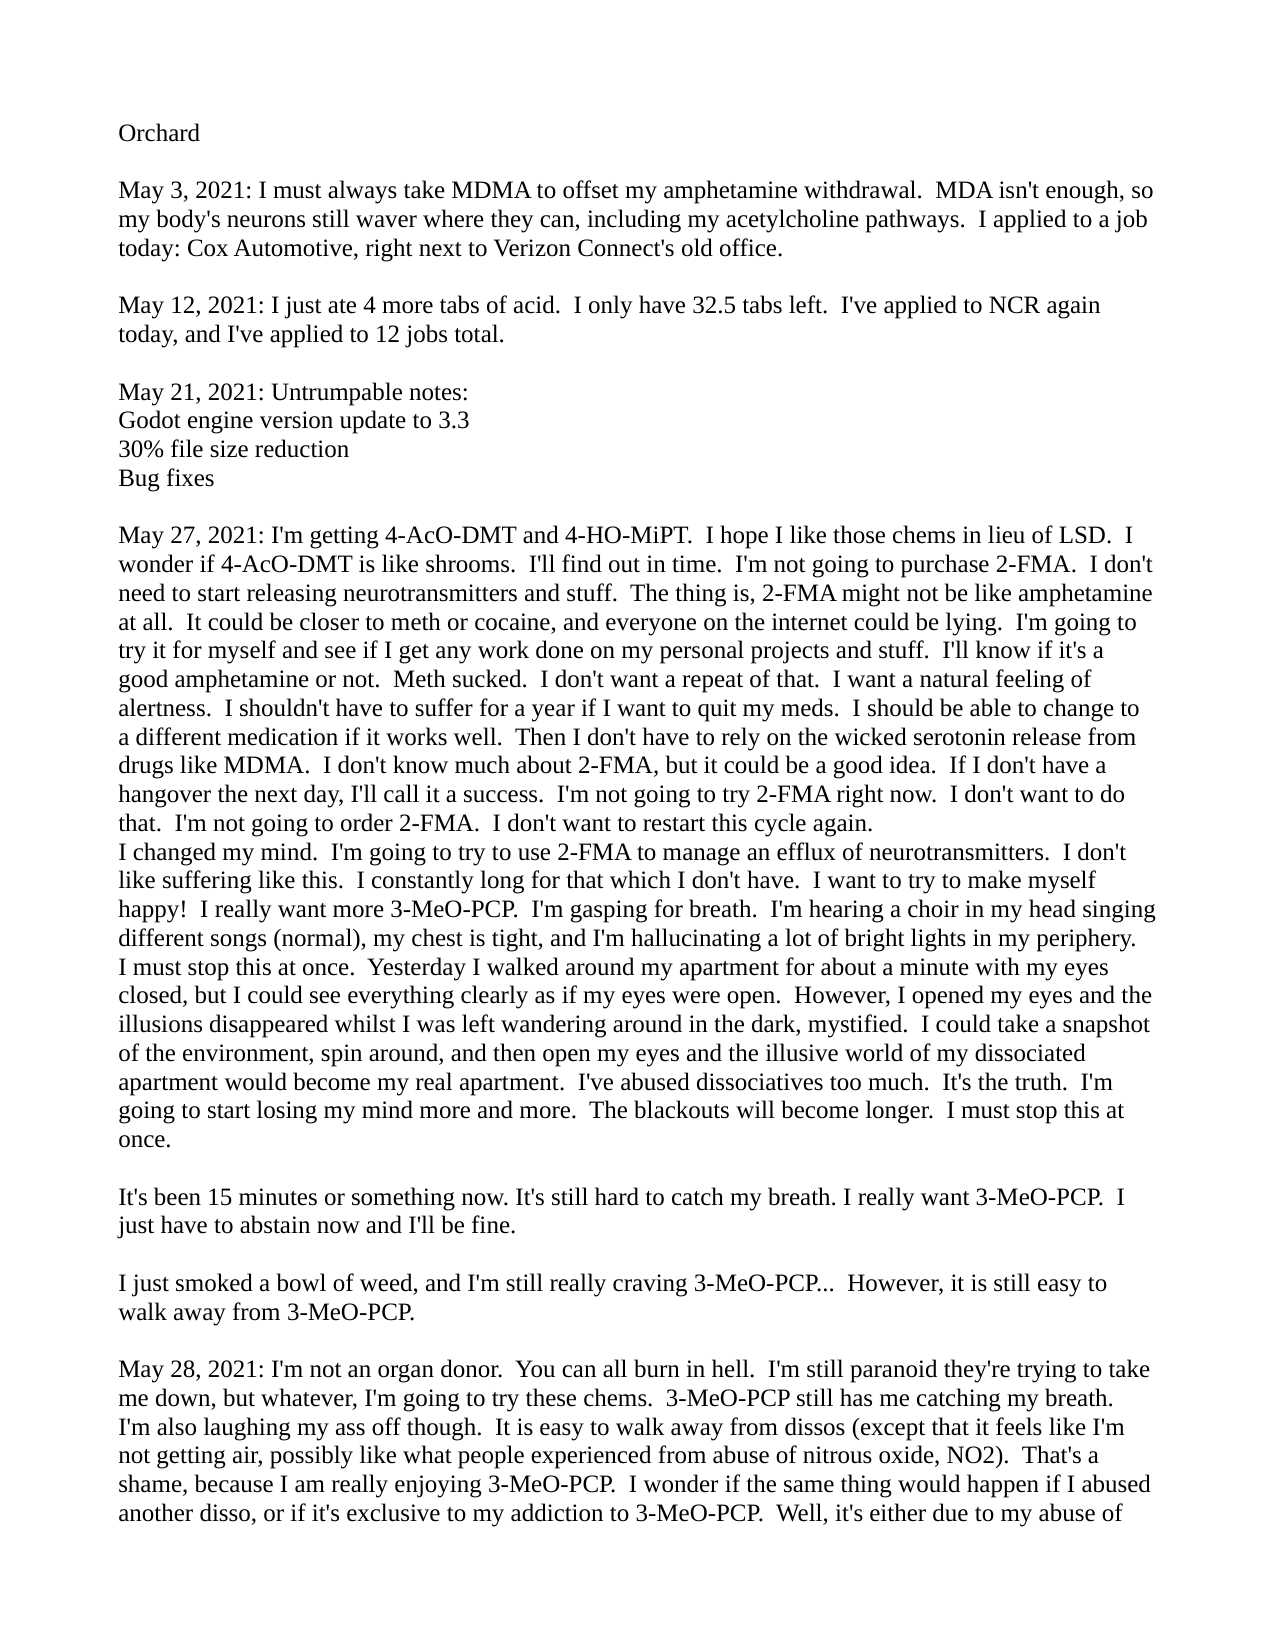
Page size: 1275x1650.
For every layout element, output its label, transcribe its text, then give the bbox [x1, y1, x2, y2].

text May 3, 2021: I must always take MDMA to offset my amphetamine withdrawal. MDA isn't enough, so my body's neurons still waver where they can, including my acetylcholine pathways. I applied to a job today: Cox Automotive, right next to Verizon Connect's old office. [118, 176, 1157, 262]
text May 12, 2021: I just ate 4 more tabs of acid. I only have 32.5 tabs left. I've applied to NCR again today, and I've applied to 12 jobs total. [118, 291, 1157, 348]
text May 27, 2021: I'm getting 4-AcO-DMT and 4-HO-MiPT. I hope I like those chems in lieu of LSD. I wonder if 4-AcO-DMT is like shrooms. I'll find out in time. I'm not going to purchase 2-FMA. I don't need to start releasing neurotransmitters and stuff. The thing is, 2-FMA might not be like amphetamine at all. It could be closer to meth or cocaine, and everyone on the internet could be lying. I'm going to try it for myself and see if I get any work done on my personal projects and stuff. I'll know if it's a good amphetamine or not. Meth sucked. I don't want a repeat of that. I want a natural feeling of alertness. I shouldn't have to suffer for a year if I want to quit my meds. I should be able to change to a different medication if it works well. Then I don't have to rely on the wicked serotonin release from drugs like MDMA. I don't know much about 2-FMA, but it could be a good idea. If I don't have a hangover the next day, I'll call it a success. I'm not going to try 2-FMA right now. I don't want to do that. I'm not going to order 2-FMA. I don't want to restart this cycle again. [118, 521, 1157, 837]
text May 28, 2021: I'm not an organ donor. You can all burn in hell. I'm still paranoid they're trying to take me down, but whatever, I'm going to try these chems. 3-MeO-PCP still has me catching my breath. I'm also laughing my ass off though. It is easy to walk away from dissos (except that it feels like I'm not getting air, possibly like what people experienced from abuse of nitrous oxide, NO2). That's a shame, because I am really enjoying 3-MeO-PCP. I wonder if the same thing would happen if I abused another disso, or if it's exclusive to my addiction to 3-MeO-PCP. Well, it's either due to my abuse of [118, 1354, 1157, 1527]
text I just smoked a bowl of weed, and I'm still really craving 3-MeO-PCP... However, it is still easy to walk away from 3-MeO-PCP. [118, 1268, 1157, 1326]
text It's been 15 minutes or something now. It's still hard to catch my breath. I really want 3-MeO-PCP. I just have to abstain now and I'll be fine. [118, 1182, 1157, 1239]
text Bug fixes [118, 463, 1157, 492]
text 30% file size reduction [118, 434, 1157, 463]
text Orchard [118, 118, 1157, 147]
text I changed my mind. I'm going to try to use 2-FMA to manage an efflux of neurotransmitters. I don't like suffering like this. I constantly long for that which I don't have. I want to try to make myself happy! I really want more 3-MeO-PCP. I'm gasping for breath. I'm hearing a choir in my head singing different songs (normal), my chest is tight, and I'm hallucinating a lot of bright lights in my periphery. I must stop this at once. Yesterday I walked around my apartment for about a minute with my eyes closed, but I could see everything clearly as if my eyes were open. However, I opened my eyes and the illusions disappeared whilst I was left wandering around in the dark, mystified. I could take a snapshot of the environment, spin around, and then open my eyes and the illusive world of my dissociated apartment would become my real apartment. I've abused dissociatives too much. It's the truth. I'm going to start losing my mind more and more. The blackouts will become longer. I must stop this at once. [118, 837, 1157, 1153]
text May 21, 2021: Untrumpable notes: [118, 377, 1157, 406]
text Godot engine version update to 3.3 [118, 406, 1157, 434]
